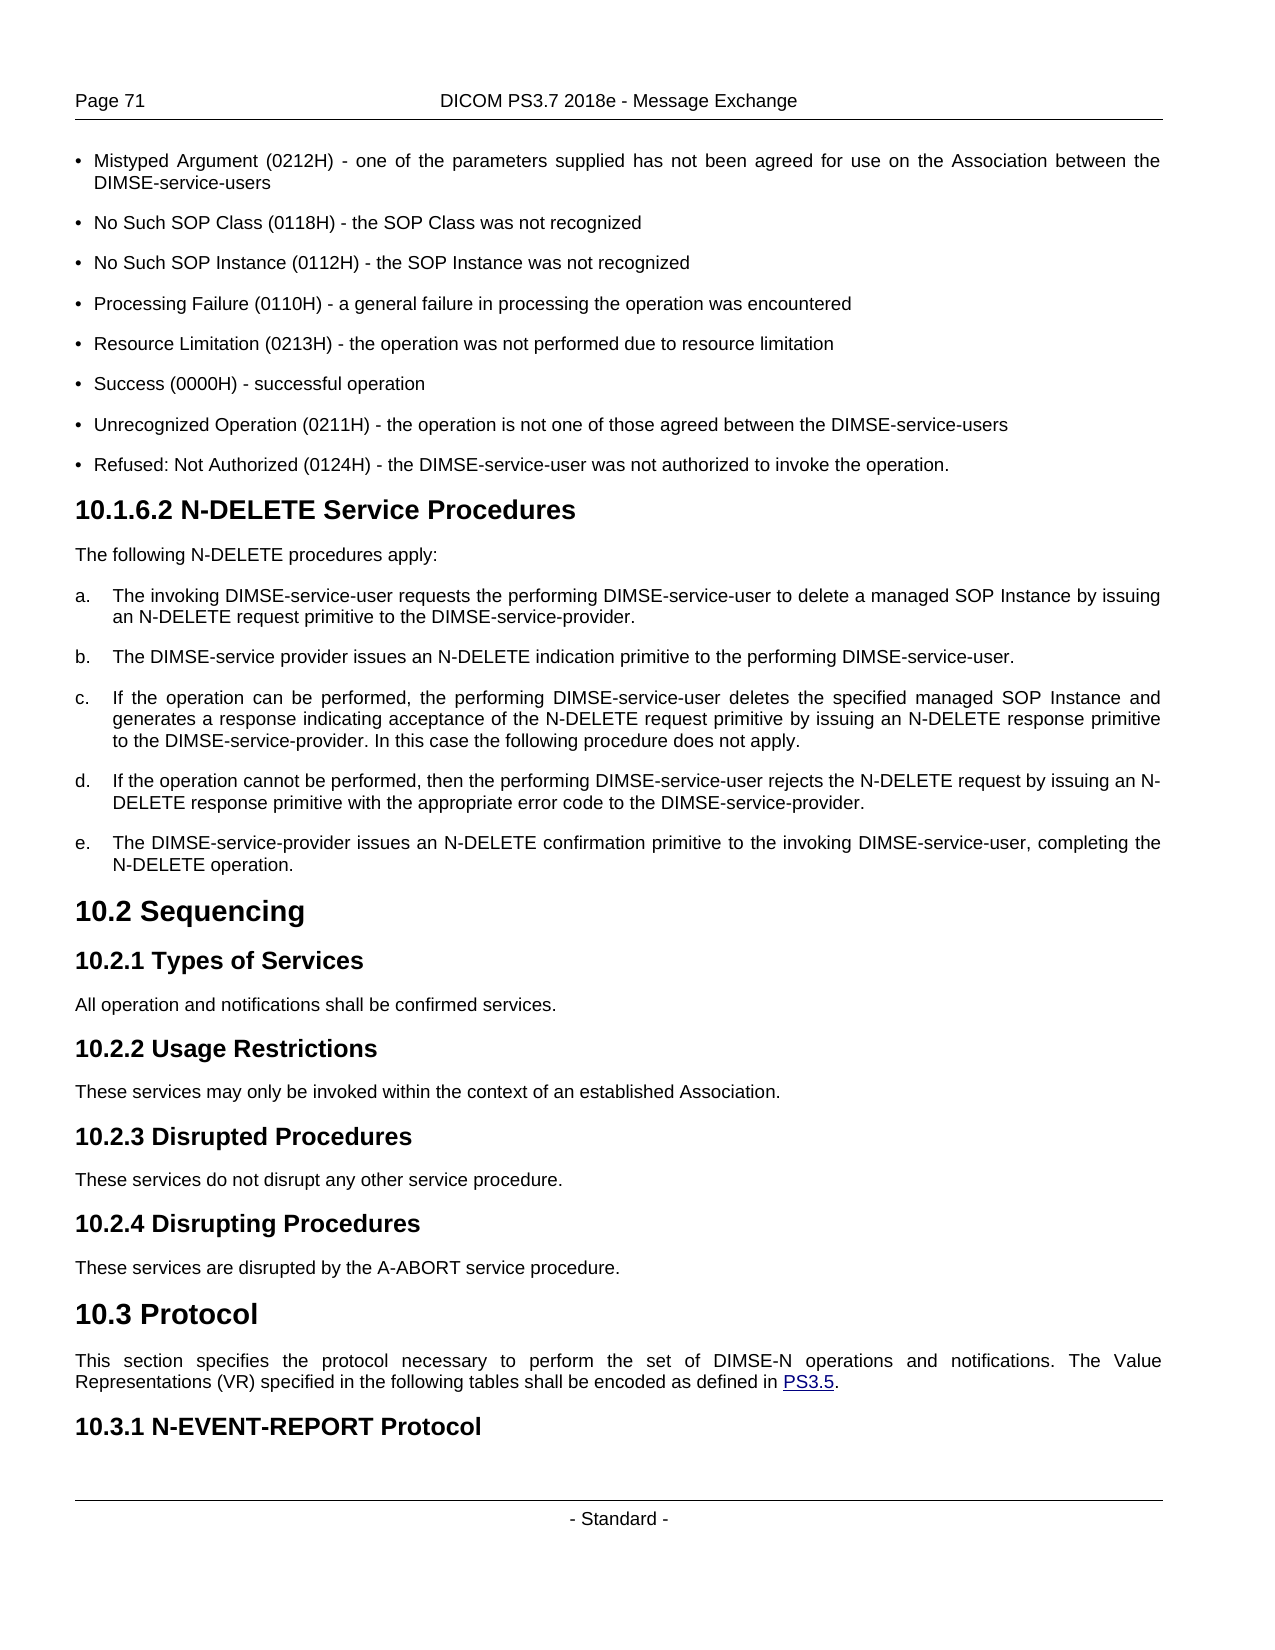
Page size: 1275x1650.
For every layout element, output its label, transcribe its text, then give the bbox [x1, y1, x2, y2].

text 10.1.6.2 N-DELETE Service Procedures [75, 494, 1162, 525]
text The following N-DELETE procedures apply: [75, 544, 1162, 566]
text This section specifies the protocol necessary to perform the set of DIMSE-N operations and notifications. The Value Representations (VR) specified in the following tables shall be encoded as defined in PS3.5. [75, 1349, 1162, 1393]
list The DIMSE-service-provider issues an N-DELETE confirmation primitive to the invoking DIMSE-service-user, completing the N-DELETE operation. [75, 832, 1162, 875]
list Resource Limitation (0213H) - the operation was not performed due to resource limitation [75, 333, 1162, 354]
list The invoking DIMSE-service-user requests the performing DIMSE-service-user to delete a managed SOP Instance by issuing an N-DELETE request primitive to the DIMSE-service-provider. [75, 584, 1162, 627]
list If the operation can be performed, the performing DIMSE-service-user deletes the specified managed SOP Instance and generates a response indicating acceptance of the N-DELETE request primitive by issuing an N-DELETE response primitive to the DIMSE-service-provider. In this case the following procedure does not apply. [75, 687, 1162, 751]
text 10.3.1 N-EVENT-REPORT Protocol [75, 1411, 1162, 1440]
list Success (0000H) - successful operation [75, 373, 1162, 395]
list Unrecognized Operation (0211H) - the operation is not one of those agreed between the DIMSE-service-users [75, 413, 1162, 435]
text All operation and notifications shall be confirmed services. [75, 993, 1162, 1015]
text 10.2 Sequencing [75, 894, 1162, 927]
text 10.2.3 Disrupted Procedures [75, 1122, 1162, 1150]
text 10.3 Protocol [75, 1297, 1162, 1331]
list Processing Failure (0110H) - a general failure in processing the operation was encountered [75, 292, 1162, 314]
text 10.2.4 Disrupting Procedures [75, 1209, 1162, 1238]
list Refused: Not Authorized (0124H) - the DIMSE-service-user was not authorized to invoke the operation. [75, 454, 1162, 475]
list Mistyped Argument (0212H) - one of the parameters supplied has not been agreed for use on the Association between the DIMSE-service-users [75, 150, 1162, 193]
list If the operation cannot be performed, then the performing DIMSE-service-user rejects the N-DELETE request by issuing an N-DELETE response primitive with the appropriate error code to the DIMSE-service-provider. [75, 770, 1162, 813]
text 10.2.2 Usage Restrictions [75, 1034, 1162, 1063]
text 10.2.1 Types of Services [75, 946, 1162, 975]
text These services may only be invoked within the context of an established Association. [75, 1081, 1162, 1103]
list The DIMSE-service provider issues an N-DELETE indication primitive to the performing DIMSE-service-user. [75, 646, 1162, 668]
list No Such SOP Class (0118H) - the SOP Class was not recognized [75, 212, 1162, 233]
text These services are disrupted by the A-ABORT service procedure. [75, 1257, 1162, 1278]
text These services do not disrupt any other service procedure. [75, 1169, 1162, 1191]
list No Such SOP Instance (0112H) - the SOP Instance was not recognized [75, 252, 1162, 274]
